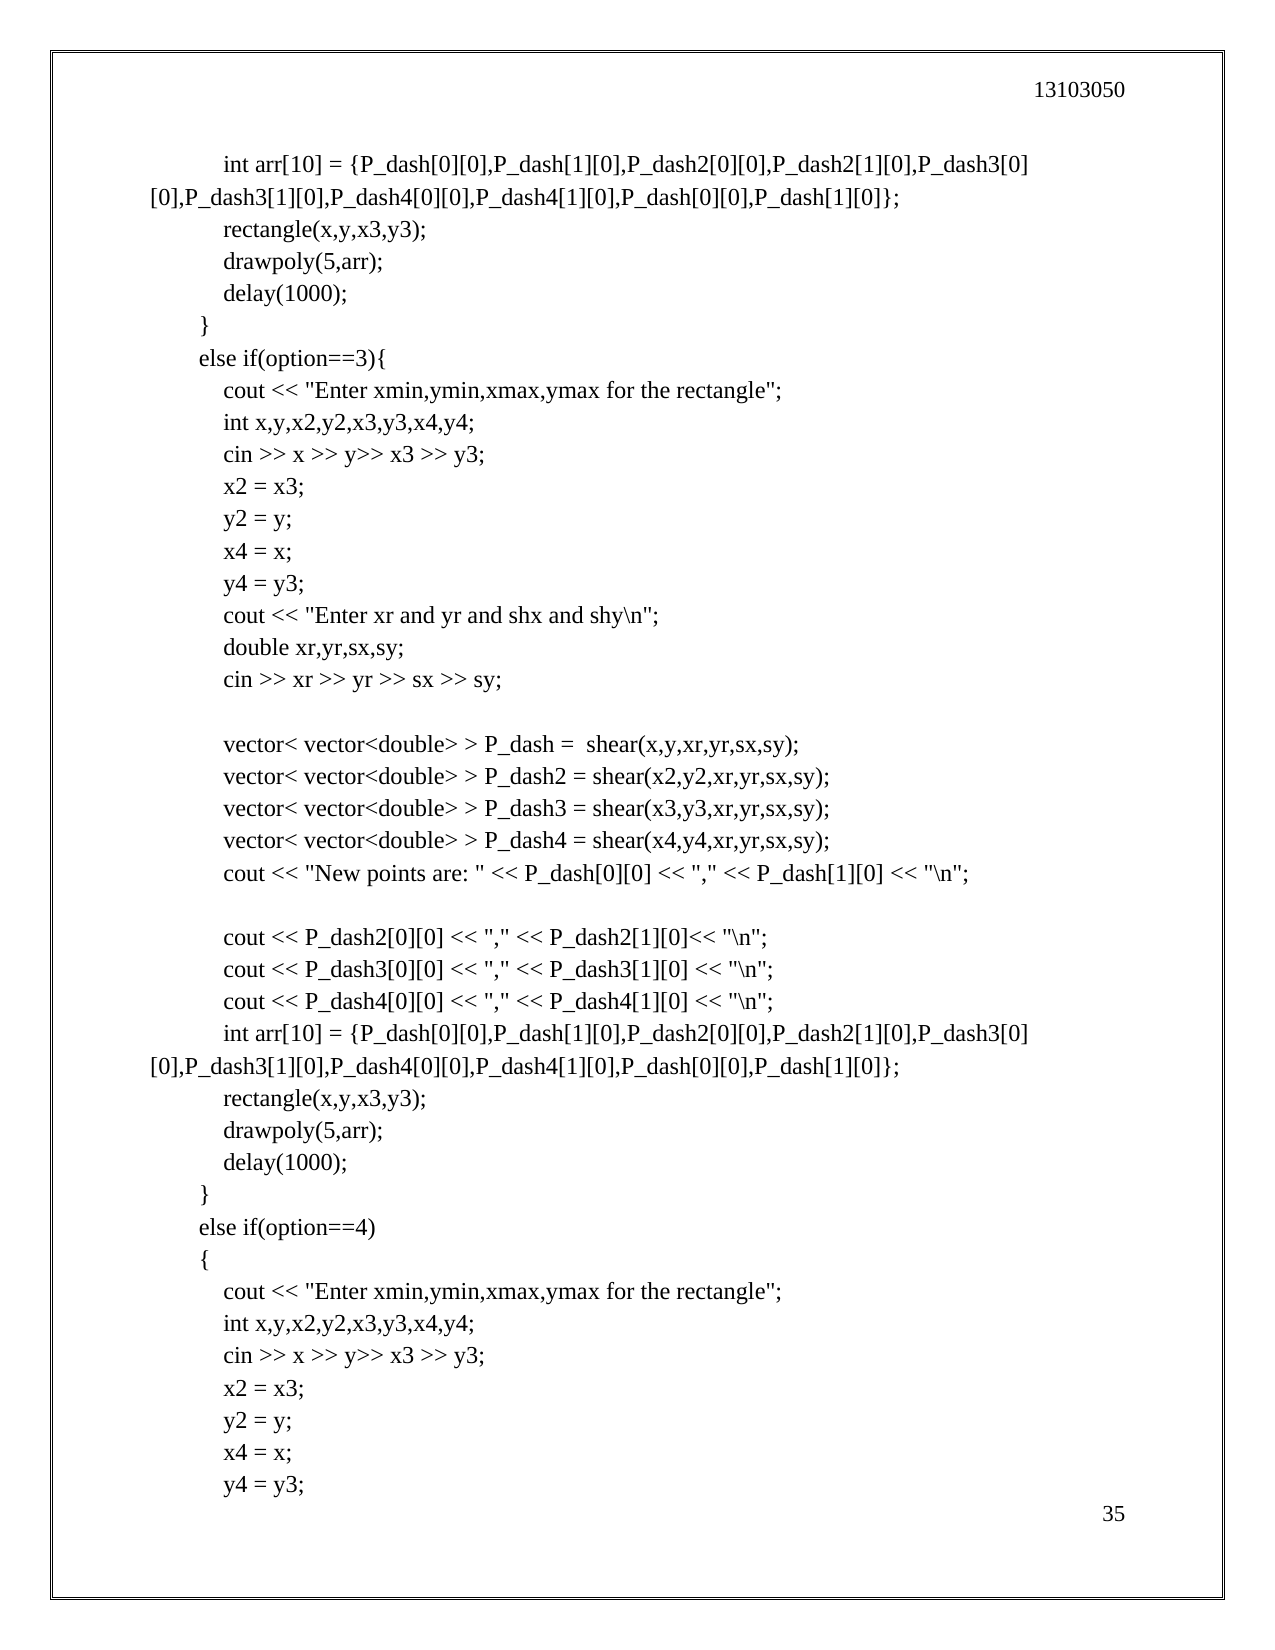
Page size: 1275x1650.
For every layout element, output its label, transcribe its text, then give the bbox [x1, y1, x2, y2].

text double xr,yr,sx,sy; [150, 633, 1125, 661]
text drawpoly(5,arr); [150, 247, 1125, 274]
text cout << P_dash4[0][0] << "," << P_dash4[1][0] << "\n"; [150, 987, 1125, 1015]
text } [150, 311, 1125, 339]
text } [150, 1180, 1125, 1208]
text vector< vector<double> > P_dash4 = shear(x4,y4,xr,yr,sx,sy); [150, 826, 1125, 854]
text cin >> x >> y>> x3 >> y3; [150, 440, 1125, 468]
text else if(option==3){ [150, 343, 1125, 371]
text delay(1000); [150, 1148, 1125, 1176]
text drawpoly(5,arr); [150, 1116, 1125, 1144]
text int arr[10] = {P_dash[0][0],P_dash[1][0],P_dash2[0][0],P_dash2[1][0],P_dash3[0][0],P_dash3[1][0],P_dash4[0][0],P_dash4[1][0],P_dash[0][0],P_dash[1][0]}; [150, 1019, 1125, 1079]
text cout << "Enter xmin,ymin,xmax,ymax for the rectangle"; [150, 1277, 1125, 1304]
text { [150, 1244, 1125, 1272]
text vector< vector<double> > P_dash = shear(x,y,xr,yr,sx,sy); [150, 729, 1125, 757]
text int x,y,x2,y2,x3,y3,x4,y4; [150, 407, 1125, 436]
text cin >> x >> y>> x3 >> y3; [150, 1341, 1125, 1369]
text cin >> xr >> yr >> sx >> sy; [150, 665, 1125, 693]
text y2 = y; [150, 504, 1125, 532]
text x4 = x; [150, 536, 1125, 564]
text vector< vector<double> > P_dash2 = shear(x2,y2,xr,yr,sx,sy); [150, 762, 1125, 789]
text int arr[10] = {P_dash[0][0],P_dash[1][0],P_dash2[0][0],P_dash2[1][0],P_dash3[0][0],P_dash3[1][0],P_dash4[0][0],P_dash4[1][0],P_dash[0][0],P_dash[1][0]}; [150, 150, 1125, 210]
text x2 = x3; [150, 472, 1125, 500]
text cout << P_dash2[0][0] << "," << P_dash2[1][0]<< "\n"; [150, 922, 1125, 951]
text y4 = y3; [150, 568, 1125, 596]
text x2 = x3; [150, 1373, 1125, 1401]
text x4 = x; [150, 1437, 1125, 1466]
text rectangle(x,y,x3,y3); [150, 1083, 1125, 1111]
text y2 = y; [150, 1405, 1125, 1433]
text cout << "New points are: " << P_dash[0][0] << "," << P_dash[1][0] << "\n"; [150, 858, 1125, 886]
text y4 = y3; [150, 1470, 1125, 1498]
text cout << "Enter xr and yr and shx and shy\n"; [150, 601, 1125, 629]
text cout << "Enter xmin,ymin,xmax,ymax for the rectangle"; [150, 375, 1125, 403]
text int x,y,x2,y2,x3,y3,x4,y4; [150, 1309, 1125, 1337]
text rectangle(x,y,x3,y3); [150, 214, 1125, 242]
text cout << P_dash3[0][0] << "," << P_dash3[1][0] << "\n"; [150, 955, 1125, 983]
text vector< vector<double> > P_dash3 = shear(x3,y3,xr,yr,sx,sy); [150, 794, 1125, 822]
text else if(option==4) [150, 1212, 1125, 1240]
text delay(1000); [150, 279, 1125, 307]
